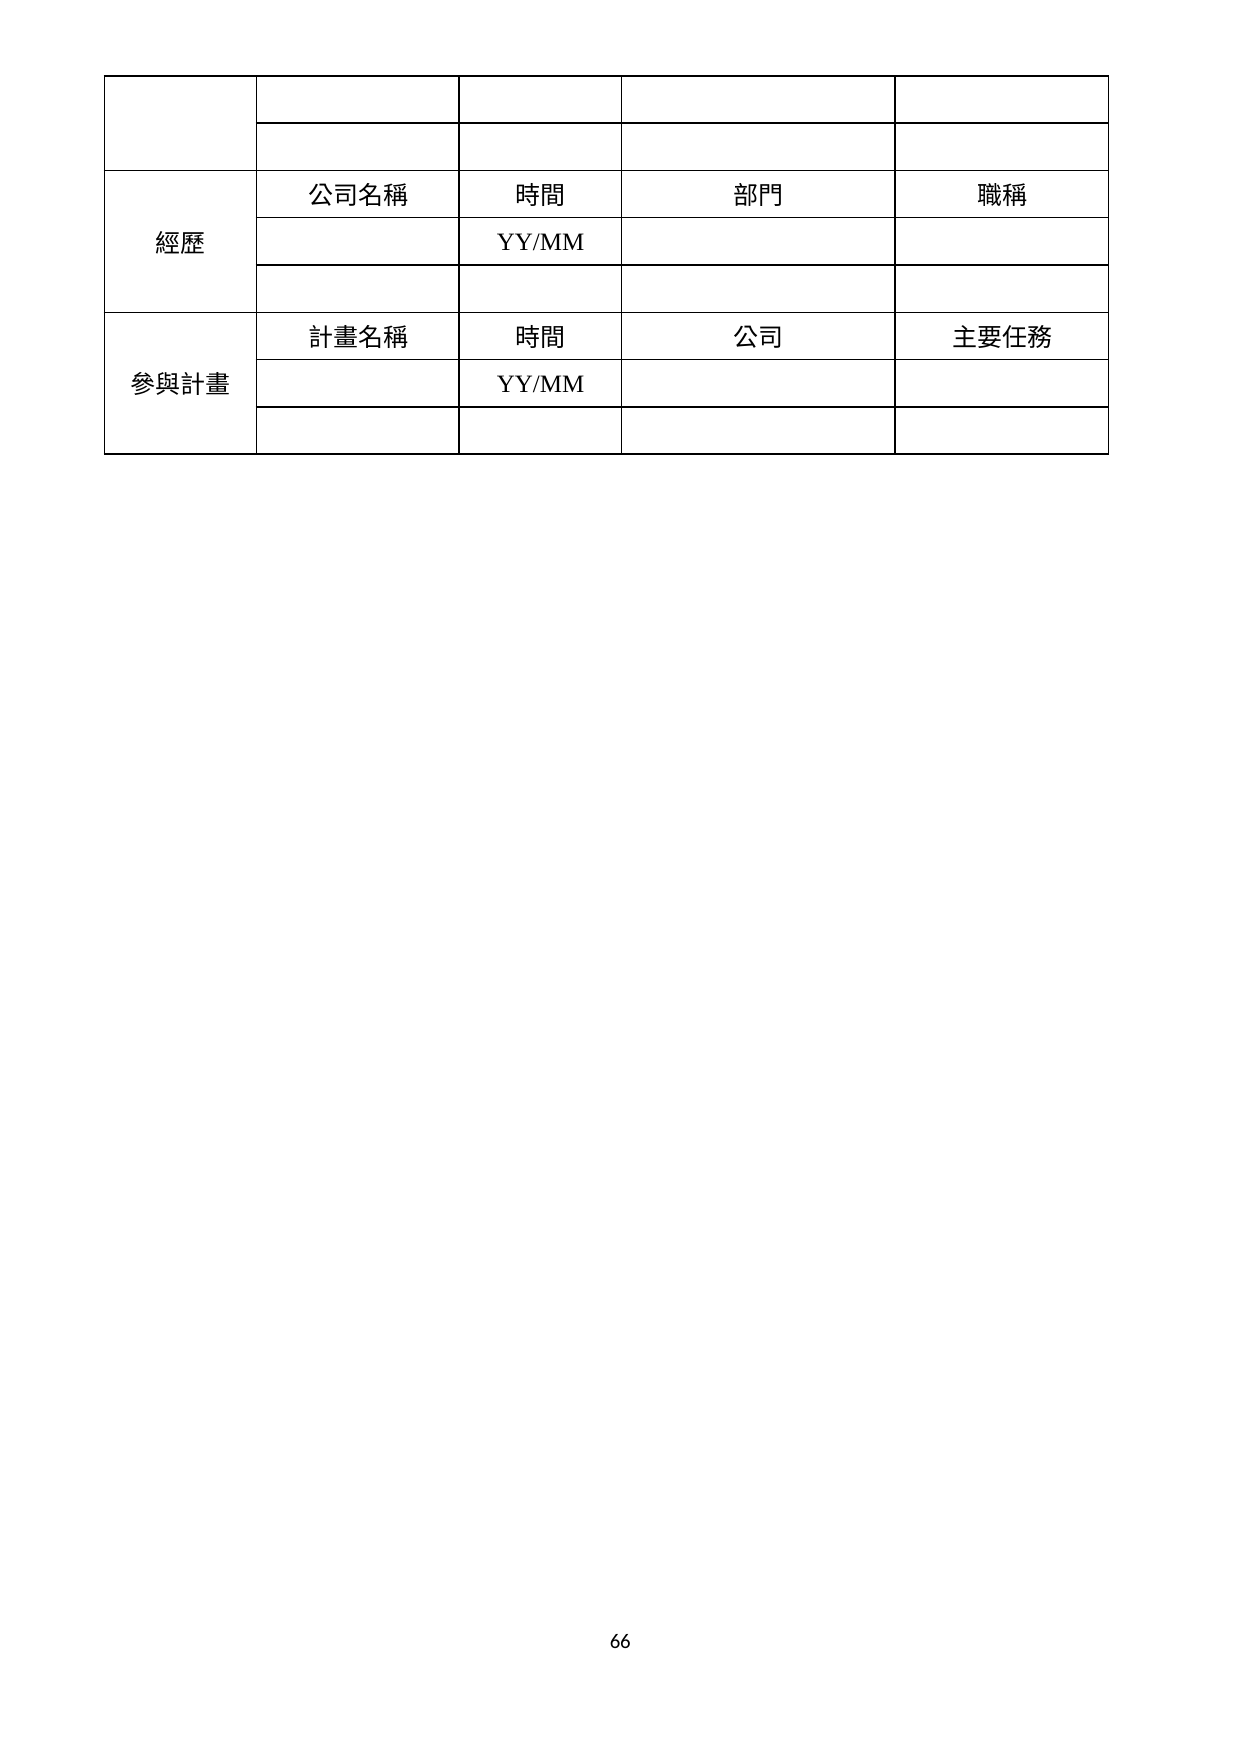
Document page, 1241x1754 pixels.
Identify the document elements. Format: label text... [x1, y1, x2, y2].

table_cell YY/MM [460, 360, 621, 406]
table_cell 時間 [460, 171, 621, 217]
table_cell [896, 360, 1108, 406]
table_cell [896, 124, 1108, 169]
table_cell YY/MM [460, 218, 621, 264]
table_cell [896, 266, 1108, 311]
table_cell [622, 266, 894, 311]
table_cell [622, 408, 894, 453]
table_cell [460, 408, 621, 453]
table_cell [257, 218, 458, 264]
table_cell 主要任務 [896, 313, 1108, 359]
table_cell [257, 408, 458, 453]
table_cell [622, 77, 894, 122]
table_cell [257, 124, 458, 169]
table_cell 部門 [622, 171, 894, 217]
table_cell [460, 266, 621, 311]
table_cell [460, 124, 621, 169]
table_cell 公司 [622, 313, 894, 359]
table_cell 公司名稱 [257, 171, 458, 217]
table_cell 計畫名稱 [257, 313, 458, 359]
table_cell [622, 360, 894, 406]
table_cell [896, 218, 1108, 264]
table_cell [105, 77, 256, 169]
table_cell [896, 77, 1108, 122]
table_cell [622, 124, 894, 169]
table_cell 職稱 [896, 171, 1108, 217]
table_cell 時間 [460, 313, 621, 359]
table_cell [460, 77, 621, 122]
table_cell [622, 218, 894, 264]
table_cell [257, 77, 458, 122]
table_cell 經歷 [105, 171, 256, 311]
table_cell [257, 266, 458, 311]
table_cell 參與計畫 [105, 313, 256, 453]
table_cell [257, 360, 458, 406]
table_cell [896, 408, 1108, 453]
